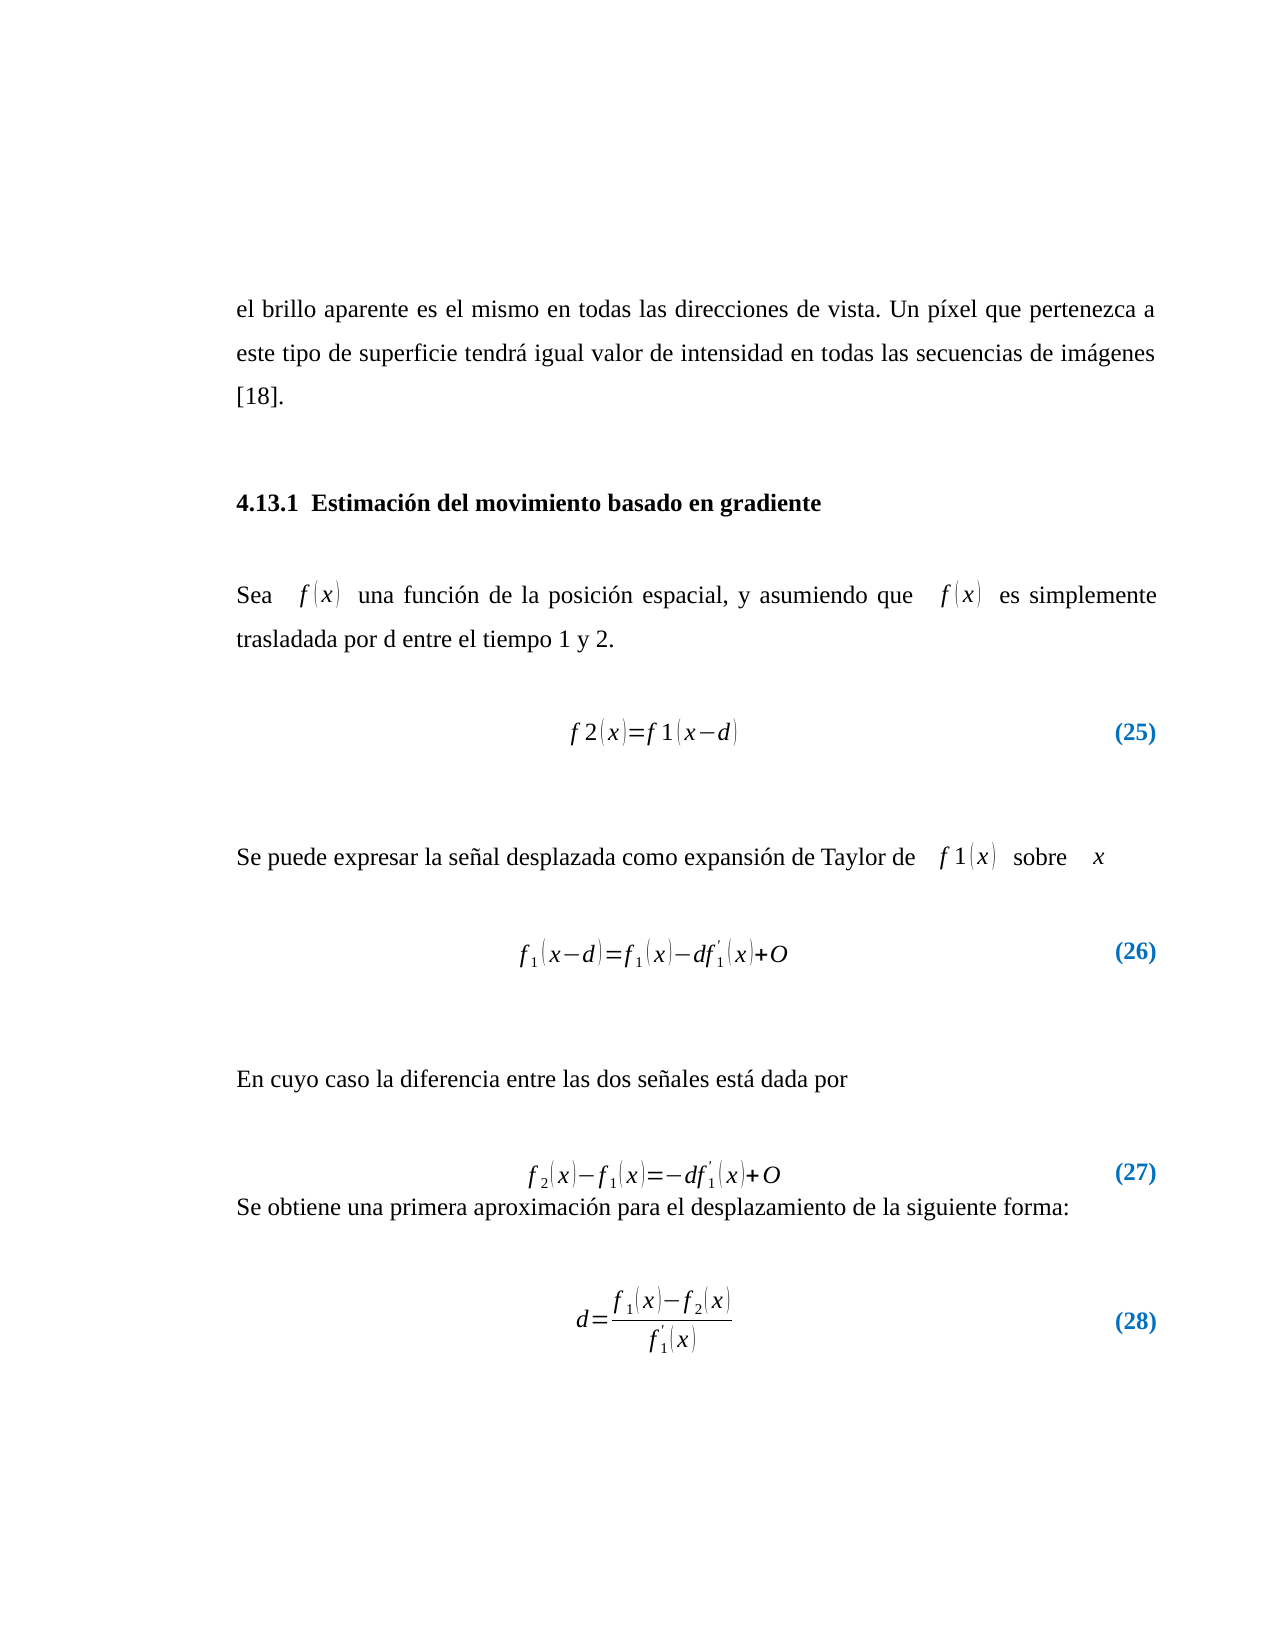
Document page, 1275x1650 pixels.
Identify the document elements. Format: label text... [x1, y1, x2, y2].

text Se puede expresar la señal desplazada como expansión de Taylor de sobre [236, 841, 1157, 872]
table_header [224, 1285, 1085, 1357]
text Sea una función de la posición espacial, y asumiendo que es simplemente trasladada por d entre el tiempo 1 y 2. [236, 579, 1157, 653]
text En cuyo caso la diferencia entre las dos señales está dada por [236, 1064, 1157, 1093]
table_header (25) [1084, 717, 1187, 748]
text Se obtiene una primera aproximación para el desplazamiento de la siguiente forma: [236, 1192, 1157, 1221]
table_header (26) [1085, 936, 1187, 971]
text el brillo aparente es el mismo en todas las direcciones de vista. Un píxel que pertenezca a este tipo de superficie tendrá igual valor de intensidad en todas las secuencias de imágenes [18]. [236, 294, 1157, 409]
table_header [224, 717, 1084, 748]
subtitle Estimación del movimiento basado en gradiente [236, 488, 1157, 517]
table_header (28) [1085, 1285, 1187, 1357]
table_header [224, 1157, 1084, 1192]
table_header [224, 936, 1084, 971]
table_header (27) [1085, 1157, 1187, 1192]
